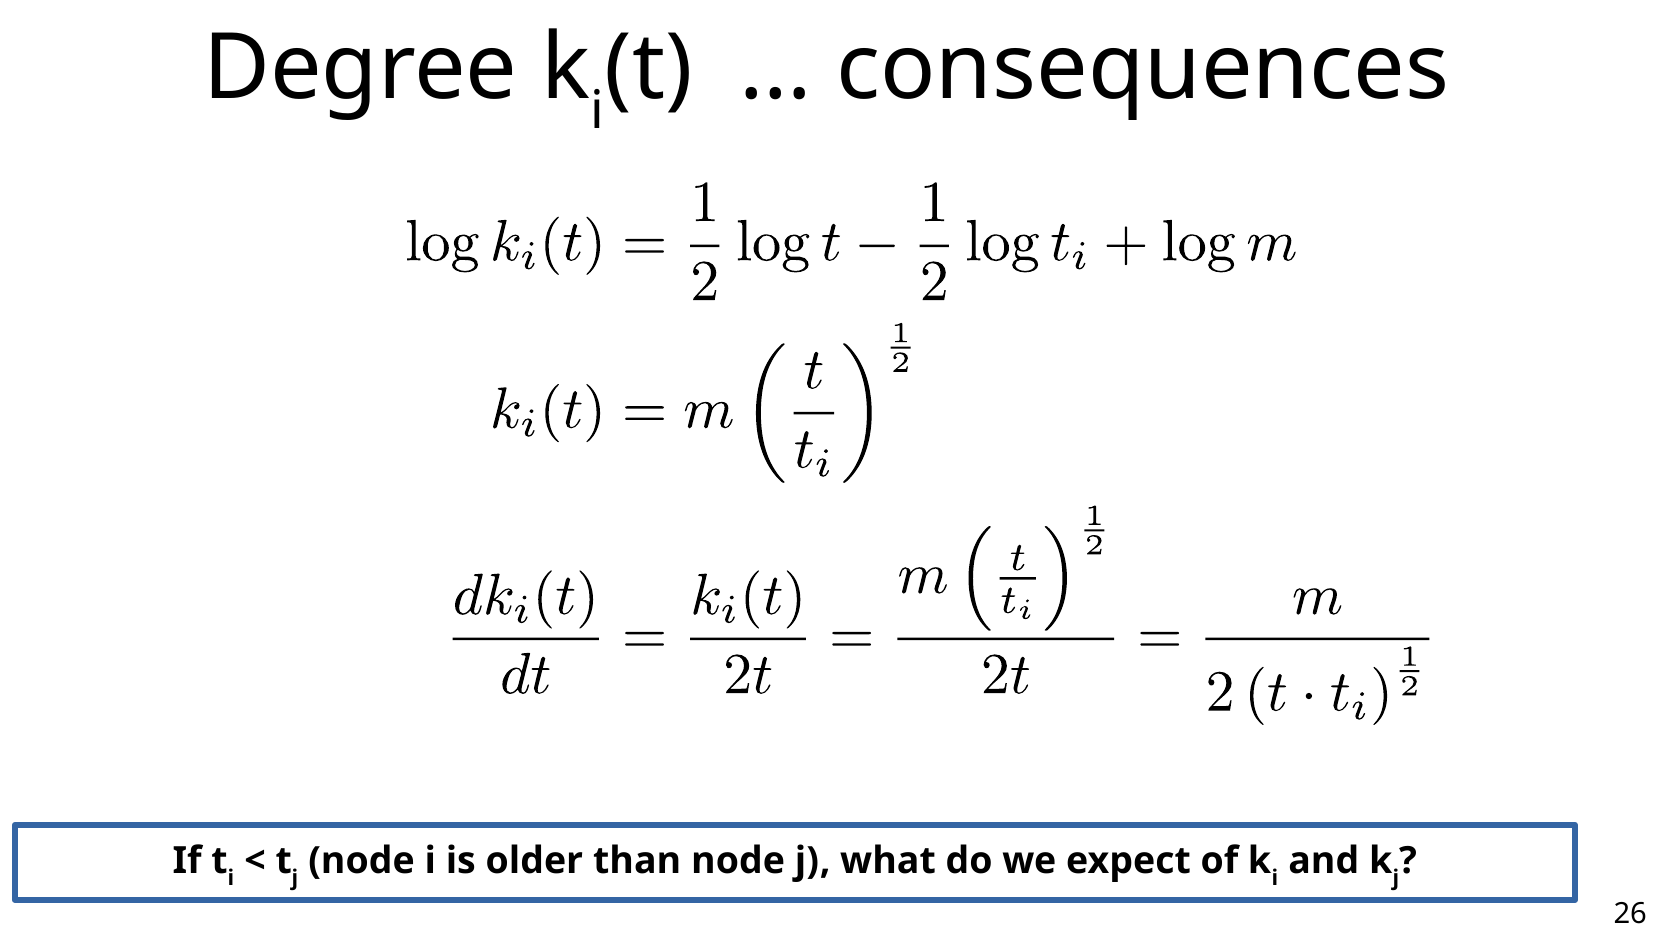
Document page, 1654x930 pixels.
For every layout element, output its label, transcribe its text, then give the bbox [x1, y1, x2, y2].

text_box [405, 182, 1430, 726]
text_box If ti < tj (node i is older than node j), what do we expect of ki and kj? [15, 825, 1576, 901]
title Degree ki(t) … consequences [82, 9, 1571, 136]
